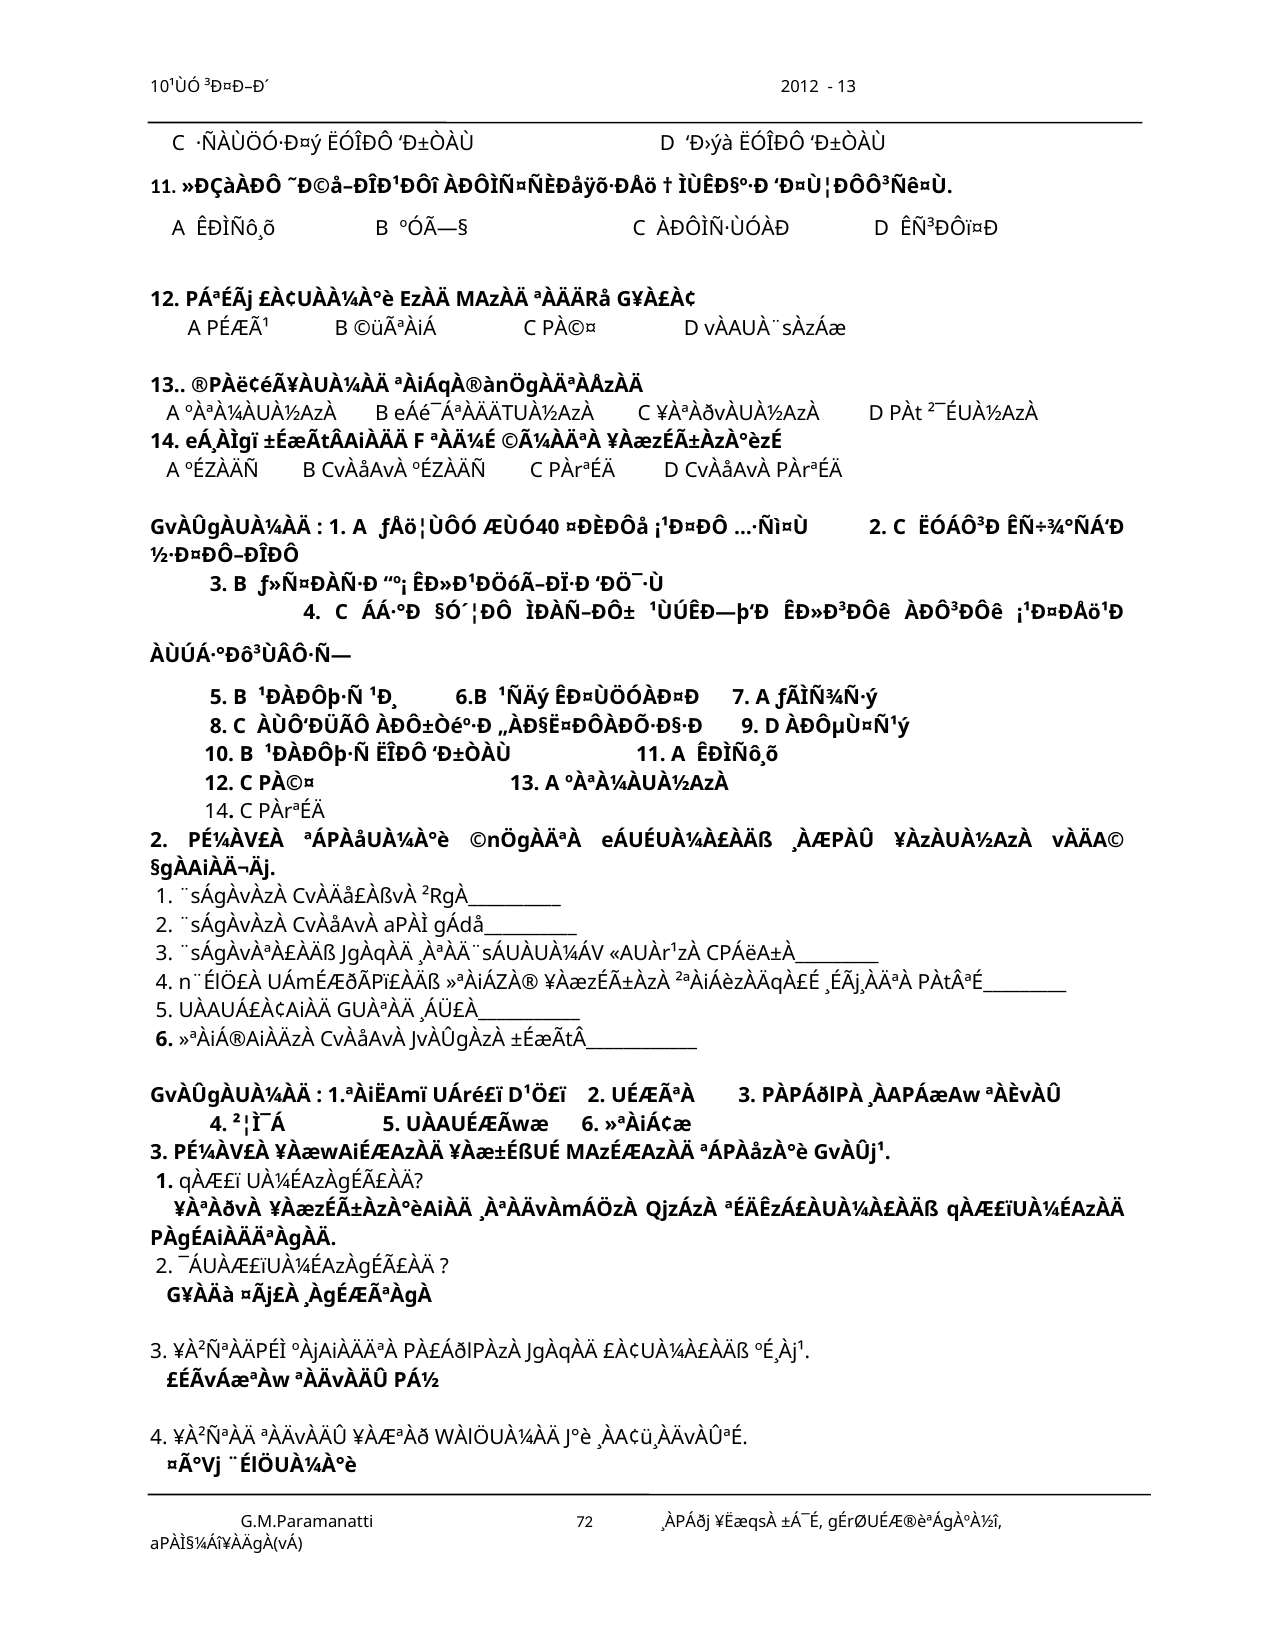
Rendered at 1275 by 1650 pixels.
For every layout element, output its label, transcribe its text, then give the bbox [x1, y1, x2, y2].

text C ·ÑÀÙÖÓ·Ð¤ý ËÓÎÐÔ ‘Ð±ÒÀÙ D ‘Ð›ýà ËÓÎÐÔ ‘Ð±ÒÀÙ [150, 128, 1125, 157]
text 4. ²¦Ì¯Á 5. UÀAUÉÆÃwæ 6. »ªÀiÁ¢æ [150, 1109, 1125, 1137]
text 3. ¨sÁgÀvÀªÀ£ÀÄß JgÀqÀÄ ¸ÀªÀÄ¨sÁUÀUÀ¼ÁV «AUÀr¹zÀ CPÁëA±À_________ [150, 938, 1125, 967]
text 12. C PÀ©¤ 13. A ºÀªÀ¼ÀUÀ½AzÀ [150, 768, 1125, 796]
text A ºÀªÀ¼ÀUÀ½AzÀ B eÁé¯ÁªÀÄÄTUÀ½AzÀ C ¥ÀªÀðvÀUÀ½AzÀ D PÀt ²¯ÉUÀ½AzÀ [150, 398, 1125, 427]
text GvÀÛgÀUÀ¼ÀÄ : 1. A ƒÅö¦ÙÔÓ ÆÙÓ40 ¤ÐÈÐÔå ¡¹Ð¤ÐÔ …·Ñì¤Ù 2. C ËÓÁÔ³Ð ÊÑ÷¾°ÑÁ‘Ð ½·Ð¤ÐÔ–ÐÎÐÔ [150, 512, 1125, 569]
text 10. B ¹ÐÀÐÔþ·Ñ ËÎÐÔ ‘Ð±ÒÀÙ 11. A ÊÐÌÑô¸õ [150, 739, 1125, 768]
text 2. ¨sÁgÀvÀzÀ CvÀåAvÀ aPÀÌ gÁdå__________ [150, 910, 1125, 938]
text 5. UÀAUÁ£À¢AiÀÄ GUÀªÀÄ ¸ÁÜ£À___________ [150, 995, 1125, 1024]
text GvÀÛgÀUÀ¼ÀÄ : 1.ªÀiËAmï UÁré£ï D¹Ö£ï 2. UÉÆÃªÀ 3. PÀPÁðlPÀ ¸ÀAPÁæAw ªÀÈvÀÛ [150, 1081, 1125, 1109]
text 4. n¨ÉlÖ£À UÁmÉÆðÃPï£ÀÄß »ªÀiÁZÀ® ¥ÀæzÉÃ±ÀzÀ ²ªÀiÁèzÀÄqÀ£É ¸ÉÃj¸ÀÄªÀ PÀtÂªÉ_________ [150, 967, 1125, 995]
text A ºÉZÀÄÑ B CvÀåAvÀ ºÉZÀÄÑ C PÀrªÉÄ D CvÀåAvÀ PÀrªÉÄ [150, 455, 1125, 483]
text 6. »ªÀiÁ®AiÀÄzÀ CvÀåAvÀ JvÀÛgÀzÀ ±ÉæÃtÂ____________ [150, 1024, 1125, 1052]
text 8. C ÀÙÔ‘ÐÜÃÔ ÀÐÔ±Òéº·Ð „ÀÐ§Ë¤ÐÔÀÐÕ·Ð§·Ð 9. D ÀÐÔµÙ¤Ñ¹ý [150, 711, 1125, 739]
text 13.. ®PÀë¢éÃ¥ÀUÀ¼ÀÄ ªÀiÁqÀ®ànÖgÀÄªÀÅzÀÄ [150, 370, 1125, 398]
text 14. C PÀrªÉÄ [150, 796, 1125, 825]
text 4. ¥À²ÑªÀÄ ªÀÄvÀÄÛ ¥ÀÆªÀð WÀlÖUÀ¼ÀÄ J°è ¸ÀA¢ü¸ÀÄvÀÛªÉ. [150, 1422, 1125, 1450]
text ¤Ã°Vj ¨ÉlÖUÀ¼À°è [150, 1450, 1125, 1479]
text 14. eÁ¸ÀÌgï ±ÉæÃtÂAiÀÄÄ F ªÀÄ¼É ©Ã¼ÀÄªÀ ¥ÀæzÉÃ±ÀzÀ°èzÉ [150, 427, 1125, 455]
text 3. ¥À²ÑªÀÄPÉÌ ºÀjAiÀÄÄªÀ PÀ£ÁðlPÀzÀ JgÀqÀÄ £À¢UÀ¼À£ÀÄß ºÉ¸Àj¹. [150, 1337, 1125, 1365]
text 1. qÀÆ£ï UÀ¼ÉAzÀgÉÃ£ÀÄ? [150, 1166, 1125, 1194]
text 5. B ¹ÐÀÐÔþ·Ñ ¹Ð¸ 6.B ¹ÑÄý ÊÐ¤ÙÖÓÀÐ¤Ð 7. A ƒÃÌÑ¾Ñ·ý [150, 682, 1125, 711]
text 11. »ÐÇàÀÐÔ ˜Ð©å–ÐÎÐ¹ÐÔî ÀÐÔÌÑ¤ÑÈÐåÿõ·ÐÅö † ÌÙÊÐ§º·Ð ‘Ð¤Ù¦ÐÔÔ³Ñê¤Ù. [150, 171, 1125, 199]
text £ÉÃvÁæªÀw ªÀÄvÀÄÛ PÁ½ [150, 1365, 1125, 1393]
text ¥ÀªÀðvÀ ¥ÀæzÉÃ±ÀzÀ°èAiÀÄ ¸ÀªÀÄvÀmÁÖzÀ QjzÁzÀ ªÉÄÊzÁ£ÀUÀ¼À£ÀÄß qÀÆ£ïUÀ¼ÉAzÀÄ PÀgÉAiÀÄÄªÀgÀÄ. [150, 1194, 1125, 1251]
text 12. PÁªÉÃj £À¢UÀÀ¼À°è EzÀÄ MAzÀÄ ªÀÄÄRå G¥À£À¢ [150, 284, 1125, 313]
text 3. B ƒ»Ñ¤ÐÀÑ·Ð “º¡ ÊÐ»Ð¹ÐÖóÃ–ÐÏ·Ð ‘ÐÖ¯·Ù [150, 569, 1125, 597]
text A PÉÆÃ¹ B ©üÃªÀiÁ C PÀ©¤ D vÀAUÀ¨sÀzÁæ [150, 313, 1125, 341]
text 3. PÉ¼ÀV£À ¥ÀæwAiÉÆAzÀÄ ¥Àæ±ÉßUÉ MAzÉÆAzÀÄ ªÁPÀåzÀ°è GvÀÛj¹. [150, 1137, 1125, 1166]
text 2. PÉ¼ÀV£À ªÁPÀåUÀ¼À°è ©nÖgÀÄªÀ eÁUÉUÀ¼À£ÀÄß ¸ÀÆPÀÛ ¥ÀzÀUÀ½AzÀ vÀÄA© §gÀAiÀÄ¬Äj. [150, 825, 1125, 882]
text 2. ¯ÁUÀÆ£ïUÀ¼ÉAzÀgÉÃ£ÀÄ ? [150, 1251, 1125, 1280]
text G¥ÀÄà ¤Ãj£À ¸ÀgÉÆÃªÀgÀ [150, 1280, 1125, 1308]
text A ÊÐÌÑô¸õ B ºÓÃ—§ C ÀÐÔÌÑ·ÙÓÀÐ D ÊÑ³ÐÔï¤Ð [150, 213, 1125, 242]
text 1. ¨sÁgÀvÀzÀ CvÀÄå£ÀßvÀ ²RgÀ__________ [150, 882, 1125, 910]
list 4. C ÁÁ·°Ð §Ó´¦ÐÔ ÌÐÀÑ–ÐÔ± ¹ÙÚÊÐ—þ‘Ð ÊÐ»Ð³ÐÔê ÀÐÔ³ÐÔê ¡¹Ð¤ÐÅö¹Ð ÀÙÚÁ·°Ðô³ÙÂÔ·Ñ— [150, 597, 1125, 668]
